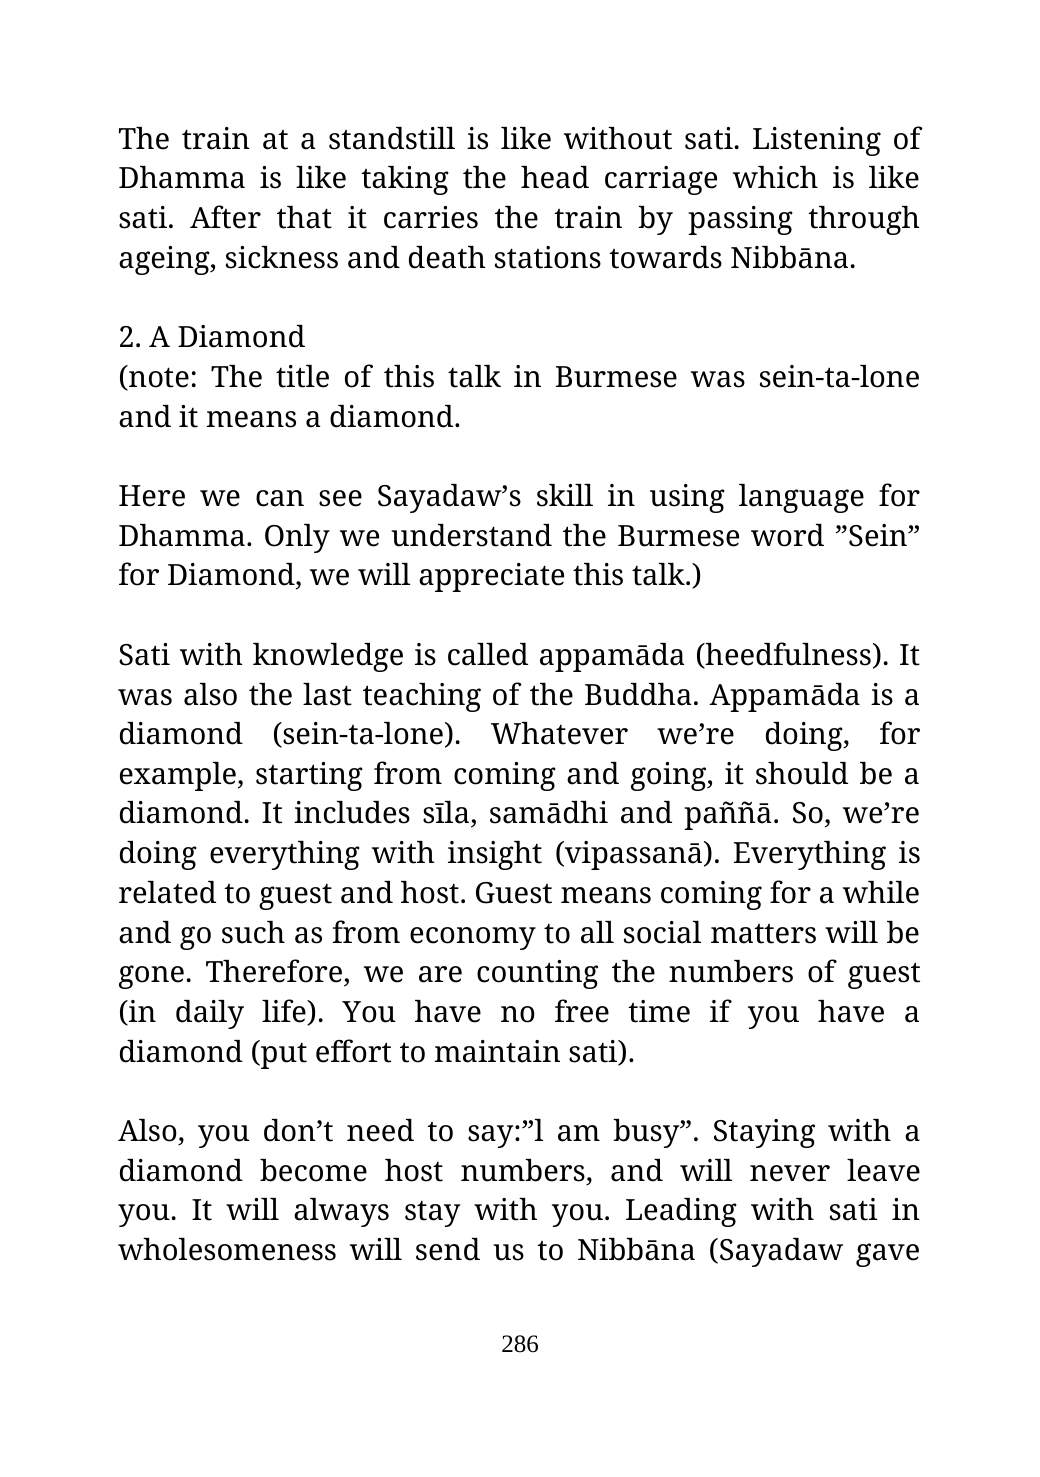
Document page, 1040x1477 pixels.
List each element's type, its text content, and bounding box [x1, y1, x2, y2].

text Sati with knowledge is called appamāda (heedfulness). It was also the last teaching of the Buddha. Appamāda is a diamond (sein-ta-lone). Whatever we’re doing, for example, starting from coming and going, it should be a diamond. It includes sīla, samādhi and paññā. So, we’re doing everything with insight (vipassanā). Everything is related to guest and host. Guest means coming for a while and go such as from economy to all social matters will be gone. Therefore, we are counting the numbers of guest (in daily life). You have no free time if you have a diamond (put effort to maintain sati). [118, 634, 922, 1071]
text Here we can see Sayadaw’s skill in using language for Dhamma. Only we understand the Burmese word ”Sein” for Diamond, we will appreciate this talk.) [118, 475, 922, 594]
text The train at a standstill is like without sati. Listening of Dhamma is like taking the head carriage which is like sati. After that it carries the train by passing through ageing, sickness and death stations towards Nibbāna. [118, 118, 922, 277]
text (note: The title of this talk in Burmese was sein-ta-lone and it means a diamond. [118, 356, 922, 436]
text 2. A Diamond [118, 317, 922, 356]
text Also, you don’t need to say:”l am busy”. Staying with a diamond become host numbers, and will never leave you. It will always stay with you. Leading with sati in wholesomeness will send us to Nibbāna (Sayadaw gave [118, 1110, 922, 1269]
